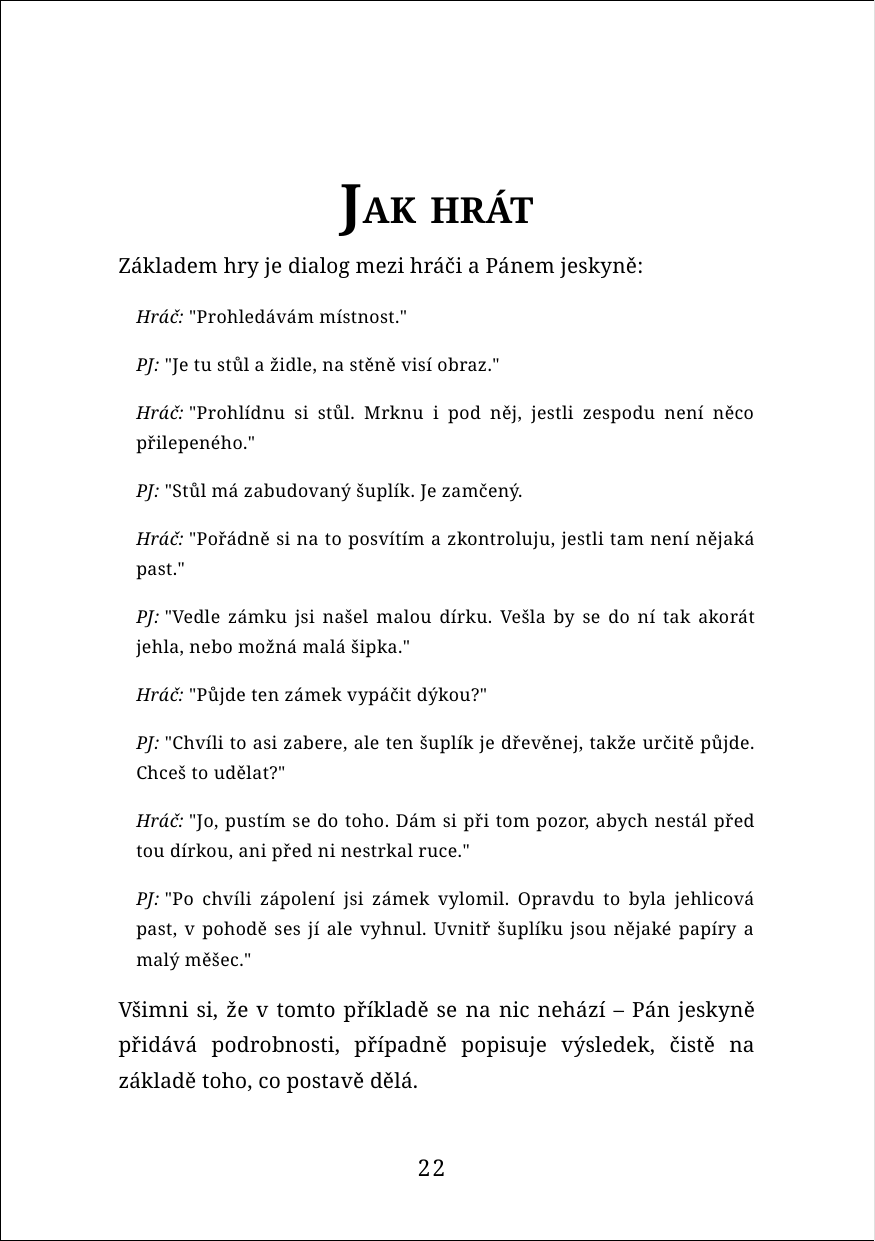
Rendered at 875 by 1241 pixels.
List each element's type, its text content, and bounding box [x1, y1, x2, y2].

text Základem hry je dialog mezi hráči a Pánem jeskyně: [118, 251, 756, 279]
text Hráč: "Pořádně si na to posvítím a zkontroluju, jestli tam není nějaká past." [136, 526, 756, 581]
text Hráč: "Prohledávám místnost." [136, 304, 756, 328]
text Všimni si, že v tomto příkladě se na nic nehází – Pán jeskyně přidává podrobnosti, případně popisuje výsledek, čistě na základě toho, co postavě dělá. [118, 995, 756, 1094]
text PJ: "Je tu stůl a židle, na stěně visí obraz." [136, 352, 756, 376]
text PJ: "Po chvíli zápolení jsi zámek vylomil. Opravdu to byla jehlicová past, v pohodě ses jí ale vyhnul. Uvnitř šuplíku jsou nějaké papíry a malý měšec." [136, 887, 756, 971]
text Hráč: "Půjde ten zámek vypáčit dýkou?" [136, 682, 756, 707]
text PJ: "Stůl má zabudovaný šuplík. Je zamčený. [136, 478, 756, 502]
subtitle Jak hrát [118, 166, 756, 239]
text Hráč: "Prohlídnu si stůl. Mrknu i pod něj, jestli zespodu není něco přilepeného." [136, 400, 756, 454]
text PJ: "Chvíli to asi zabere, ale ten šuplík je dřevěnej, takže určitě půjde. Chceš to udělat?" [136, 730, 756, 785]
text PJ: "Vedle zámku jsi našel malou dírku. Vešla by se do ní tak akorát jehla, nebo možná malá šipka." [136, 604, 756, 659]
text Hráč: "Jo, pustím se do toho. Dám si při tom pozor, abych nestál před tou dírkou, ani před ni nestrkal ruce." [136, 808, 756, 863]
